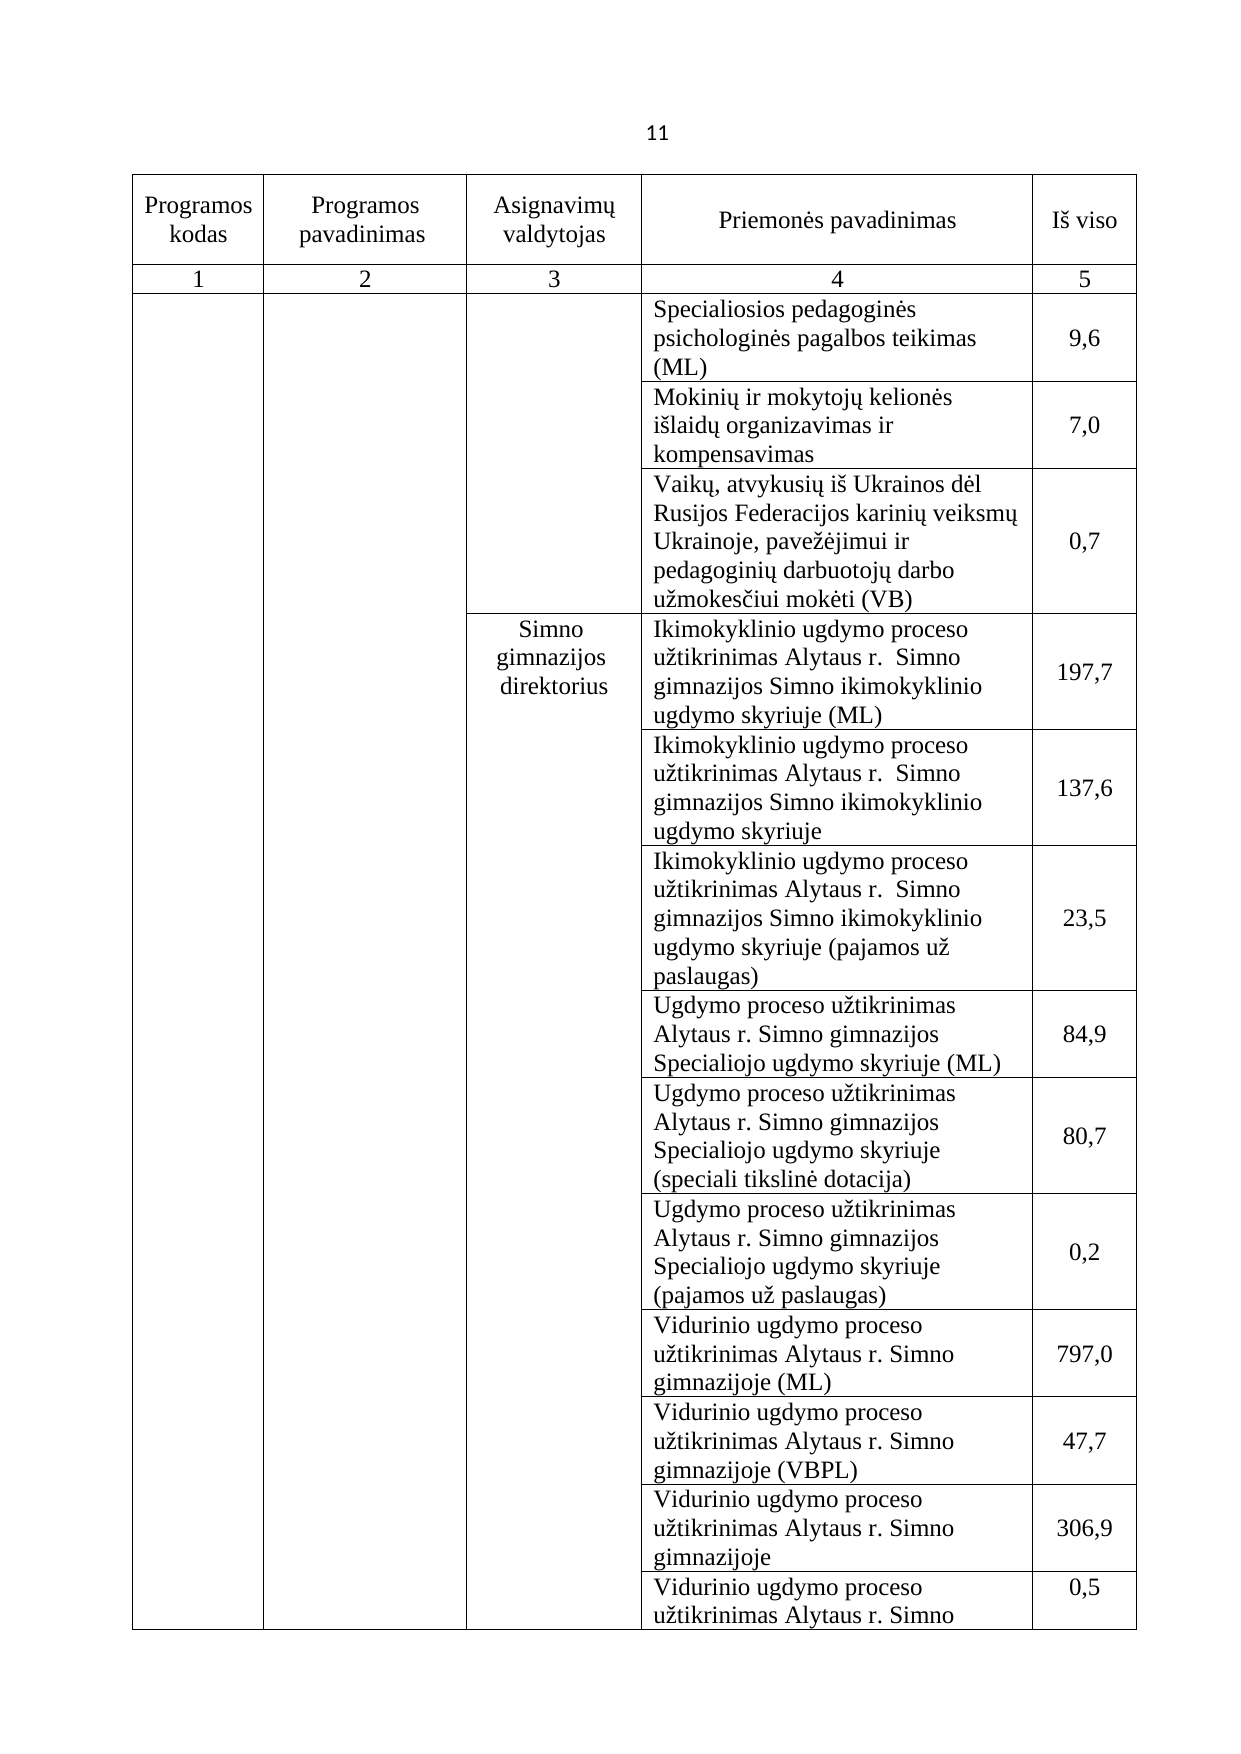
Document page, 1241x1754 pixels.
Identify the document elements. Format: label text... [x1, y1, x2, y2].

table_cell Vidurinio ugdymo proceso užtikrinimas Alytaus r. Simno gimnazijoje (ML) [642, 1310, 1032, 1396]
table_cell 797,0 [1033, 1310, 1136, 1396]
table_header Programos pavadinimas [264, 175, 466, 263]
table_cell 137,6 [1033, 730, 1136, 845]
table_cell Vaikų, atvykusių iš Ukrainos dėl Rusijos Federacijos karinių veiksmų Ukrainoje, pavežėjimui ir pedagoginių darbuotojų darbo užmokesčiui mokėti (VB) [642, 469, 1032, 613]
table_cell Ugdymo proceso užtikrinimas Alytaus r. Simno gimnazijos Specialiojo ugdymo skyriuje (ML) [642, 991, 1032, 1077]
table_cell [133, 294, 263, 1629]
table_cell 306,9 [1033, 1485, 1136, 1571]
table_cell 84,9 [1033, 991, 1136, 1077]
table_cell 80,7 [1033, 1078, 1136, 1193]
table_cell Ugdymo proceso užtikrinimas Alytaus r. Simno gimnazijos Specialiojo ugdymo skyriuje (speciali tikslinė dotacija) [642, 1078, 1032, 1193]
table_cell 0,7 [1033, 469, 1136, 613]
table_header Iš viso [1033, 175, 1136, 263]
table_header Asignavimų valdytojas [467, 175, 641, 263]
table_cell Vidurinio ugdymo proceso užtikrinimas Alytaus r. Simno gimnazijoje [642, 1485, 1032, 1571]
table_cell 4 [642, 265, 1032, 293]
table_cell Ikimokyklinio ugdymo proceso užtikrinimas Alytaus r. Simno gimnazijos Simno ikimokyklinio ugdymo skyriuje (ML) [642, 614, 1032, 729]
table_cell Ugdymo proceso užtikrinimas Alytaus r. Simno gimnazijos Specialiojo ugdymo skyriuje (pajamos už paslaugas) [642, 1194, 1032, 1309]
table_cell Simno gimnazijos direktorius [467, 614, 641, 1629]
table_cell [467, 294, 641, 613]
table_cell 1 [133, 265, 263, 293]
table_cell 47,7 [1033, 1397, 1136, 1483]
table_cell Ikimokyklinio ugdymo proceso užtikrinimas Alytaus r. Simno gimnazijos Simno ikimokyklinio ugdymo skyriuje (pajamos už paslaugas) [642, 846, 1032, 989]
table_cell 2 [264, 265, 466, 293]
table_cell Vidurinio ugdymo proceso užtikrinimas Alytaus r. Simno [642, 1572, 1032, 1629]
table_cell 7,0 [1033, 382, 1136, 468]
table_cell 0,5 [1033, 1572, 1136, 1629]
table_cell Ikimokyklinio ugdymo proceso užtikrinimas Alytaus r. Simno gimnazijos Simno ikimokyklinio ugdymo skyriuje [642, 730, 1032, 845]
table_cell 5 [1033, 265, 1136, 293]
table_cell Specialiosios pedagoginės psichologinės pagalbos teikimas (ML) [642, 294, 1032, 381]
table_cell 9,6 [1033, 294, 1136, 381]
table_cell [264, 294, 466, 1629]
table_cell 23,5 [1033, 846, 1136, 989]
table_cell 197,7 [1033, 614, 1136, 729]
table_header Priemonės pavadinimas [642, 175, 1032, 263]
table_cell 3 [467, 265, 641, 293]
table_cell Vidurinio ugdymo proceso užtikrinimas Alytaus r. Simno gimnazijoje (VBPL) [642, 1397, 1032, 1483]
table_header Programos kodas [133, 175, 263, 263]
table_cell Mokinių ir mokytojų kelionės išlaidų organizavimas ir kompensavimas [642, 382, 1032, 468]
table_cell 0,2 [1033, 1194, 1136, 1309]
